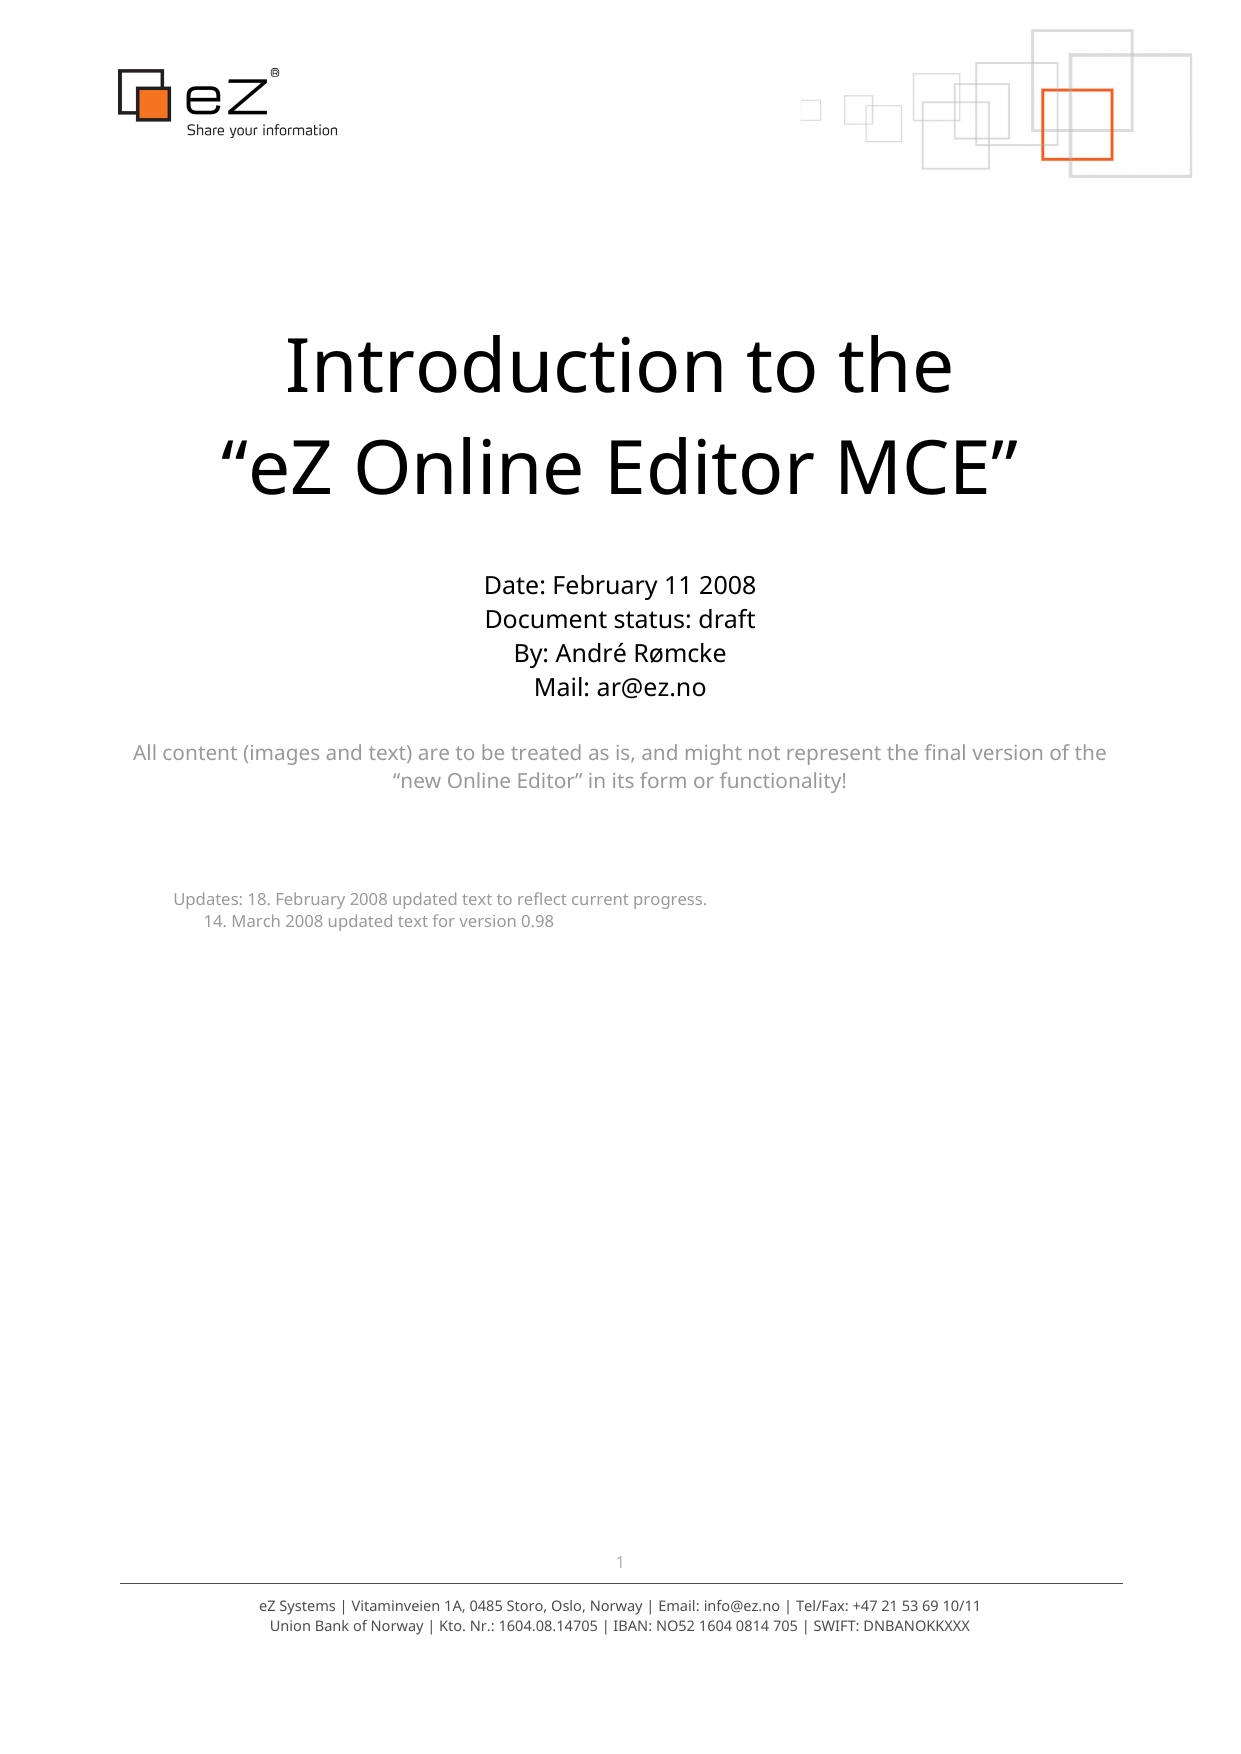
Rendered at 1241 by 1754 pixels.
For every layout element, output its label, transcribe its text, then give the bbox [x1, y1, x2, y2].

text Updates: 18. February 2008 updated text to reflect current progress. [173, 887, 1122, 910]
text “eZ Online Editor MCE” [118, 414, 1122, 517]
text Date: February 11 2008 [118, 568, 1122, 602]
text Document status: draft [118, 602, 1122, 636]
text By: André Rømcke [118, 636, 1122, 670]
text Mail: ar@ez.no [118, 670, 1122, 704]
text All content (images and text) are to be treated as is, and might not represent the final version of the “new Online Editor” in its form or functionality! [118, 738, 1122, 795]
picture [800, 29, 1193, 178]
picture [118, 68, 442, 187]
text 14. March 2008 updated text for version 0.98 [173, 910, 1122, 932]
text Introduction to the [118, 312, 1122, 414]
